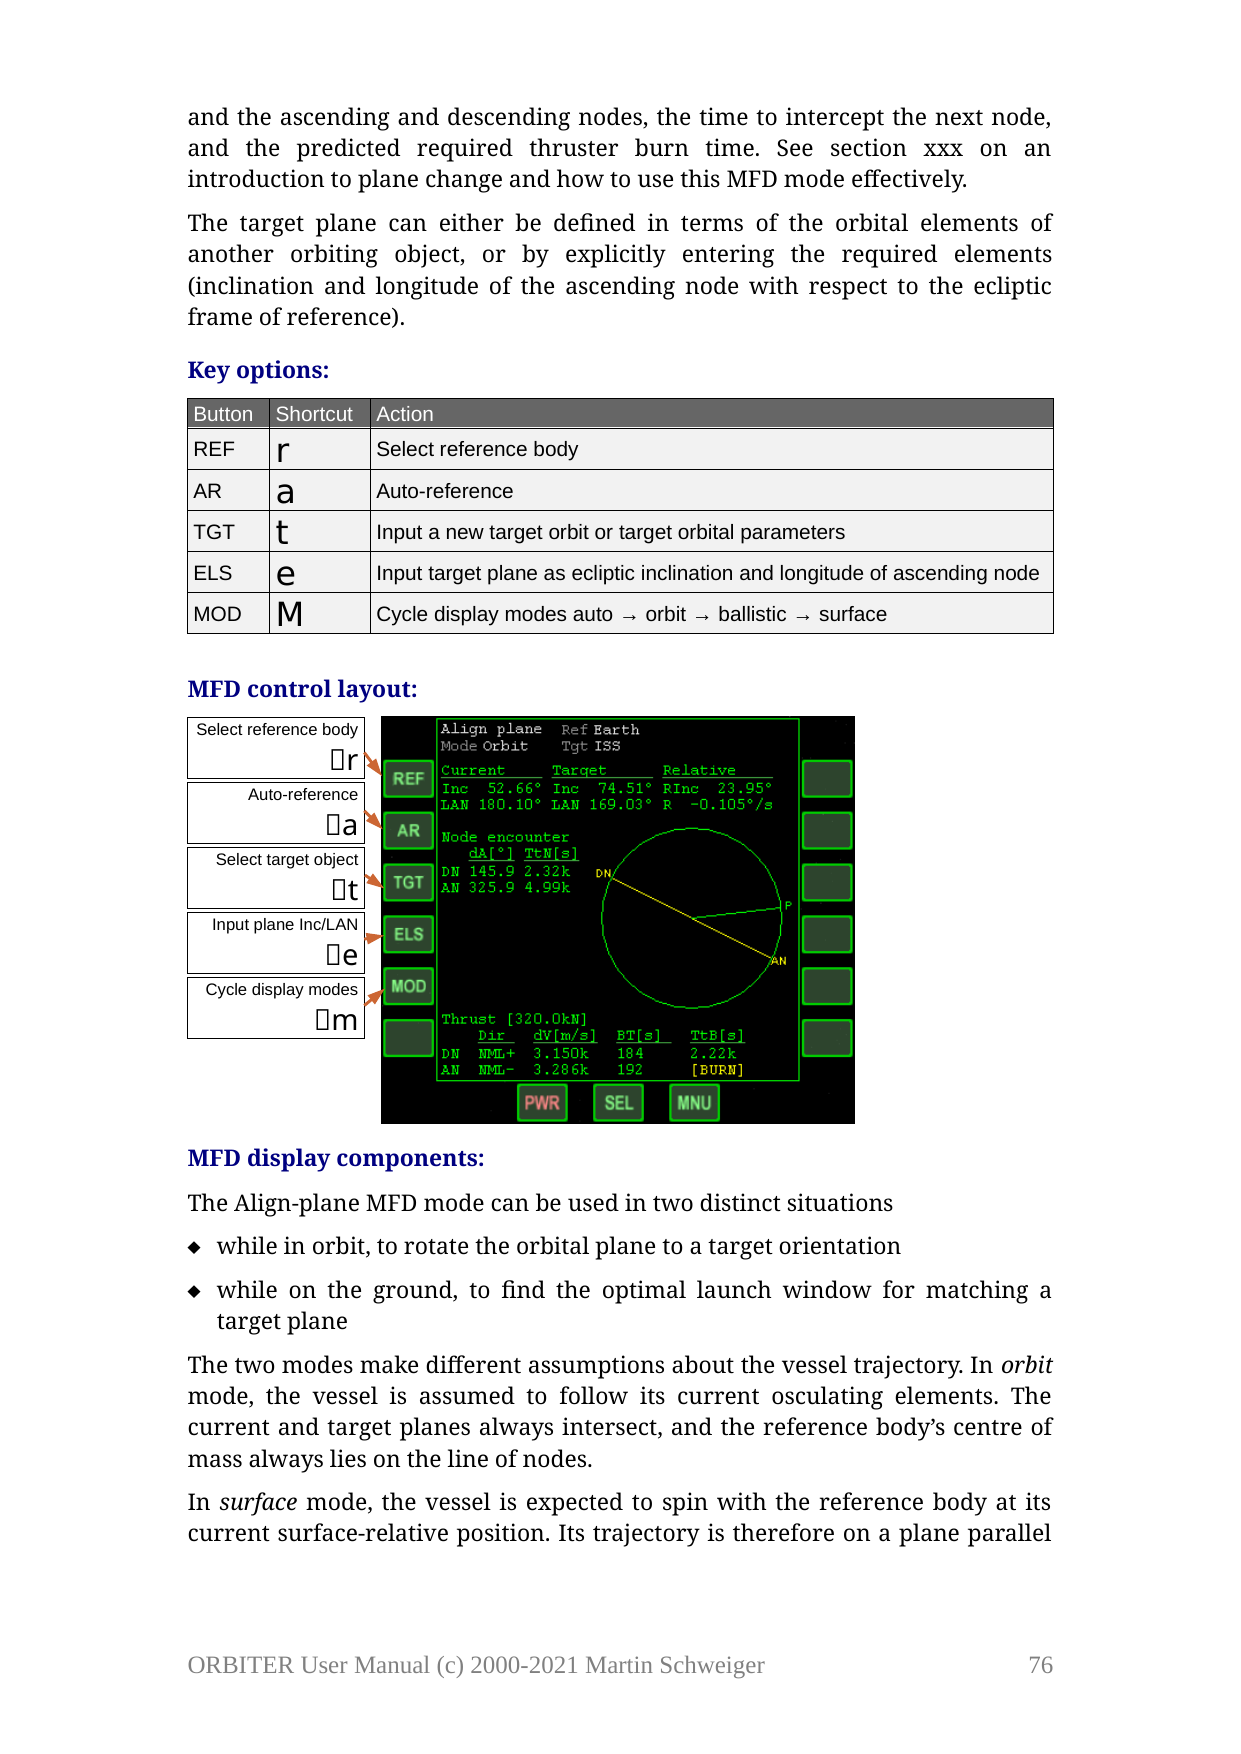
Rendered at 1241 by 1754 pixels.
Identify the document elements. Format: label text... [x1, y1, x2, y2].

text The two modes make different assumptions about the vessel trajectory. In orbit mode, the vessel is assumed to follow its current osculating elements. The current and target planes always intersect, and the reference body’s centre of mass always lies on the line of nodes. [187, 1348, 1053, 1473]
text In surface mode, the vessel is expected to spin with the reference body at its current surface-relative position. Its trajectory is therefore on a plane parallel [187, 1486, 1053, 1548]
list while on the ground, to find the optimal launch window for matching a target plane [187, 1273, 1053, 1336]
text The Align-plane MFD mode can be used in two distinct situations [187, 1186, 1053, 1217]
table_cell a [270, 470, 370, 510]
table_cell Select reference body [371, 429, 1053, 469]
table_cell MOD [188, 593, 269, 633]
table_cell M [270, 593, 370, 633]
table_cell e [270, 552, 370, 592]
text and the ascending and descending nodes, the time to intercept the next node, and the predicted required thruster burn time. See section xxx on an introduction to plane change and how to use this MFD mode effectively. [187, 100, 1053, 194]
table_cell Input target plane as ecliptic inclination and longitude of ascending node [371, 552, 1053, 592]
table_cell REF [188, 429, 269, 469]
picture [381, 716, 855, 1124]
table_cell r [270, 429, 370, 469]
table_cell Cycle display modes auto → orbit → ballistic → surface [371, 593, 1053, 633]
table_header Shortcut [270, 399, 370, 427]
subtitle Key options: [187, 354, 1053, 385]
table_cell Input a new target orbit or target orbital parameters [371, 511, 1053, 551]
table_cell Auto-reference [371, 470, 1053, 510]
table_header Action [371, 399, 1053, 427]
table_cell ELS [188, 552, 269, 592]
table_cell AR [188, 470, 269, 510]
list while in orbit, to rotate the orbital plane to a target orientation [187, 1230, 1053, 1261]
subtitle MFD display components: [187, 727, 1053, 1173]
table_cell t [270, 511, 370, 551]
table_cell TGT [188, 511, 269, 551]
subtitle MFD control layout: [187, 673, 1053, 704]
text The target plane can either be defined in terms of the orbital elements of another orbiting object, or by explicitly entering the required elements (inclination and longitude of the ascending node with respect to the ecliptic frame of reference). [187, 207, 1053, 332]
table_header Button [188, 399, 269, 427]
